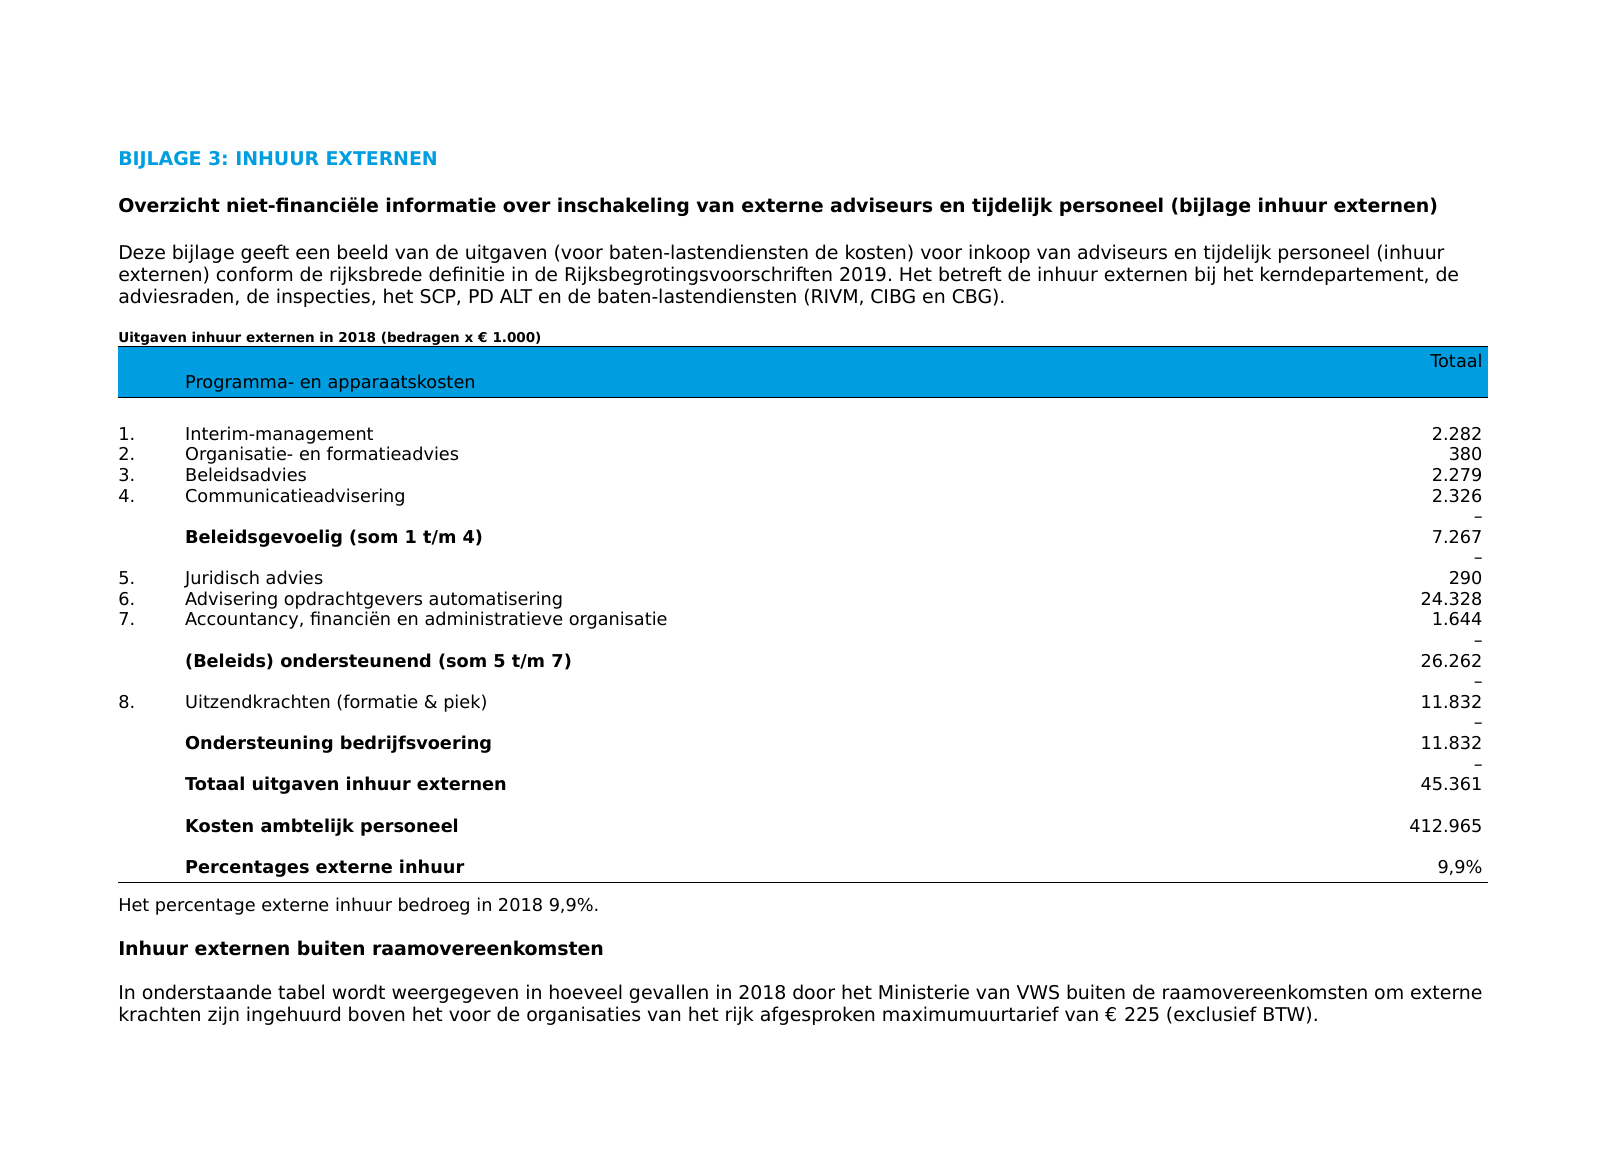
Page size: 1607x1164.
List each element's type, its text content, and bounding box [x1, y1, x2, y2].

table_cell [179, 795, 1269, 816]
table_cell 24.328 [1269, 589, 1488, 609]
table_cell [179, 836, 1269, 857]
table_cell [118, 733, 179, 754]
table_cell 290 [1269, 568, 1488, 589]
table_cell Communicatieadvisering [179, 486, 1269, 506]
table_cell Het percentage externe inhuur bedroeg in 2018 9,9%. [118, 883, 1488, 916]
table_cell Beleidsgevoelig (som 1 t/m 4) [179, 527, 1269, 547]
table_cell Juridisch advies [179, 568, 1269, 589]
table_cell Totaal [1269, 347, 1488, 372]
table_cell Interim-management [179, 424, 1269, 444]
table_cell [179, 754, 1269, 774]
table_cell [1269, 795, 1488, 816]
table_cell 11.832 [1269, 733, 1488, 754]
table_cell 4. [118, 486, 179, 506]
table_cell [1269, 372, 1488, 397]
table_cell – [1269, 630, 1488, 651]
table_cell 8. [118, 692, 179, 712]
table_cell 2.282 [1269, 424, 1488, 444]
table_cell [118, 671, 179, 692]
table_cell [118, 398, 179, 424]
table_cell – [1269, 713, 1488, 733]
table_cell [179, 630, 1269, 651]
table_cell Organisatie- en formatieadvies [179, 444, 1269, 465]
table_cell [118, 527, 179, 547]
table_cell [118, 630, 179, 651]
table_cell – [1269, 671, 1488, 692]
table_cell [118, 347, 179, 372]
table_cell [118, 506, 179, 527]
table_cell Totaal uitgaven inhuur externen [179, 774, 1269, 795]
table_cell [118, 857, 179, 882]
table_cell [179, 347, 1269, 372]
table_cell Accountancy, financiën en administratieve organisatie [179, 609, 1269, 630]
table_cell [1269, 836, 1488, 857]
table_cell Uitzendkrachten (formatie & piek) [179, 692, 1269, 712]
table_cell Percentages externe inhuur [179, 857, 1269, 882]
table_cell 1. [118, 424, 179, 444]
table_cell [179, 506, 1269, 527]
table_cell 7. [118, 609, 179, 630]
table_cell [179, 548, 1269, 568]
table_cell 3. [118, 465, 179, 486]
subtitle BIJLAGE 3: INHUUR EXTERNEN [118, 148, 1488, 170]
table_cell [118, 548, 179, 568]
text In onderstaande tabel wordt weergegeven in hoeveel gevallen in 2018 door het Ministerie van VWS buiten de raamovereenkomsten om externe krachten zijn ingehuurd boven het voor de organisaties van het rijk afgesproken maximumuurtarief van € 225 (exclusief BTW). [118, 982, 1488, 1026]
subtitle Overzicht niet-financiële informatie over inschakeling van externe adviseurs en tijdelijk personeel (bijlage inhuur externen) [118, 195, 1488, 217]
table_cell 2.279 [1269, 465, 1488, 486]
table_cell [118, 795, 179, 816]
table_cell [179, 713, 1269, 733]
table_cell [1269, 398, 1488, 424]
table_header Uitgaven inhuur externen in 2018 (bedragen x € 1.000) [118, 330, 1488, 346]
table_cell [118, 372, 179, 397]
subtitle Inhuur externen buiten raamovereenkomsten [118, 938, 1488, 960]
table_cell [118, 816, 179, 836]
table_cell Programma- en apparaatskosten [179, 372, 1269, 397]
table_cell 412.965 [1269, 816, 1488, 836]
table_cell – [1269, 754, 1488, 774]
table_cell [118, 754, 179, 774]
table_cell – [1269, 506, 1488, 527]
table_cell 9,9% [1269, 857, 1488, 882]
text Deze bijlage geeft een beeld van de uitgaven (voor baten-lastendiensten de kosten) voor inkoop van adviseurs en tijdelijk personeel (inhuur externen) conform de rijksbrede definitie in de Rijksbegrotingsvoorschriften 2019. Het betreft de inhuur externen bij het kerndepartement, de adviesraden, de inspecties, het SCP, PD ALT en de baten-lastendiensten (RIVM, CIBG en CBG). [118, 242, 1488, 308]
table_cell Advisering opdrachtgevers automatisering [179, 589, 1269, 609]
table_cell Beleidsadvies [179, 465, 1269, 486]
table_cell 2. [118, 444, 179, 465]
table_cell [118, 774, 179, 795]
table_cell [179, 398, 1269, 424]
table_cell Kosten ambtelijk personeel [179, 816, 1269, 836]
table_cell 1.644 [1269, 609, 1488, 630]
table_cell 380 [1269, 444, 1488, 465]
table_cell 2.326 [1269, 486, 1488, 506]
table_cell [179, 671, 1269, 692]
table_cell 26.262 [1269, 651, 1488, 671]
table_cell 7.267 [1269, 527, 1488, 547]
table_cell [118, 651, 179, 671]
table_cell 6. [118, 589, 179, 609]
table_cell 45.361 [1269, 774, 1488, 795]
table_cell [118, 713, 179, 733]
table_cell [118, 836, 179, 857]
table_cell Ondersteuning bedrijfsvoering [179, 733, 1269, 754]
table_cell (Beleids) ondersteunend (som 5 t/m 7) [179, 651, 1269, 671]
table_cell 11.832 [1269, 692, 1488, 712]
table_cell – [1269, 548, 1488, 568]
table_cell 5. [118, 568, 179, 589]
